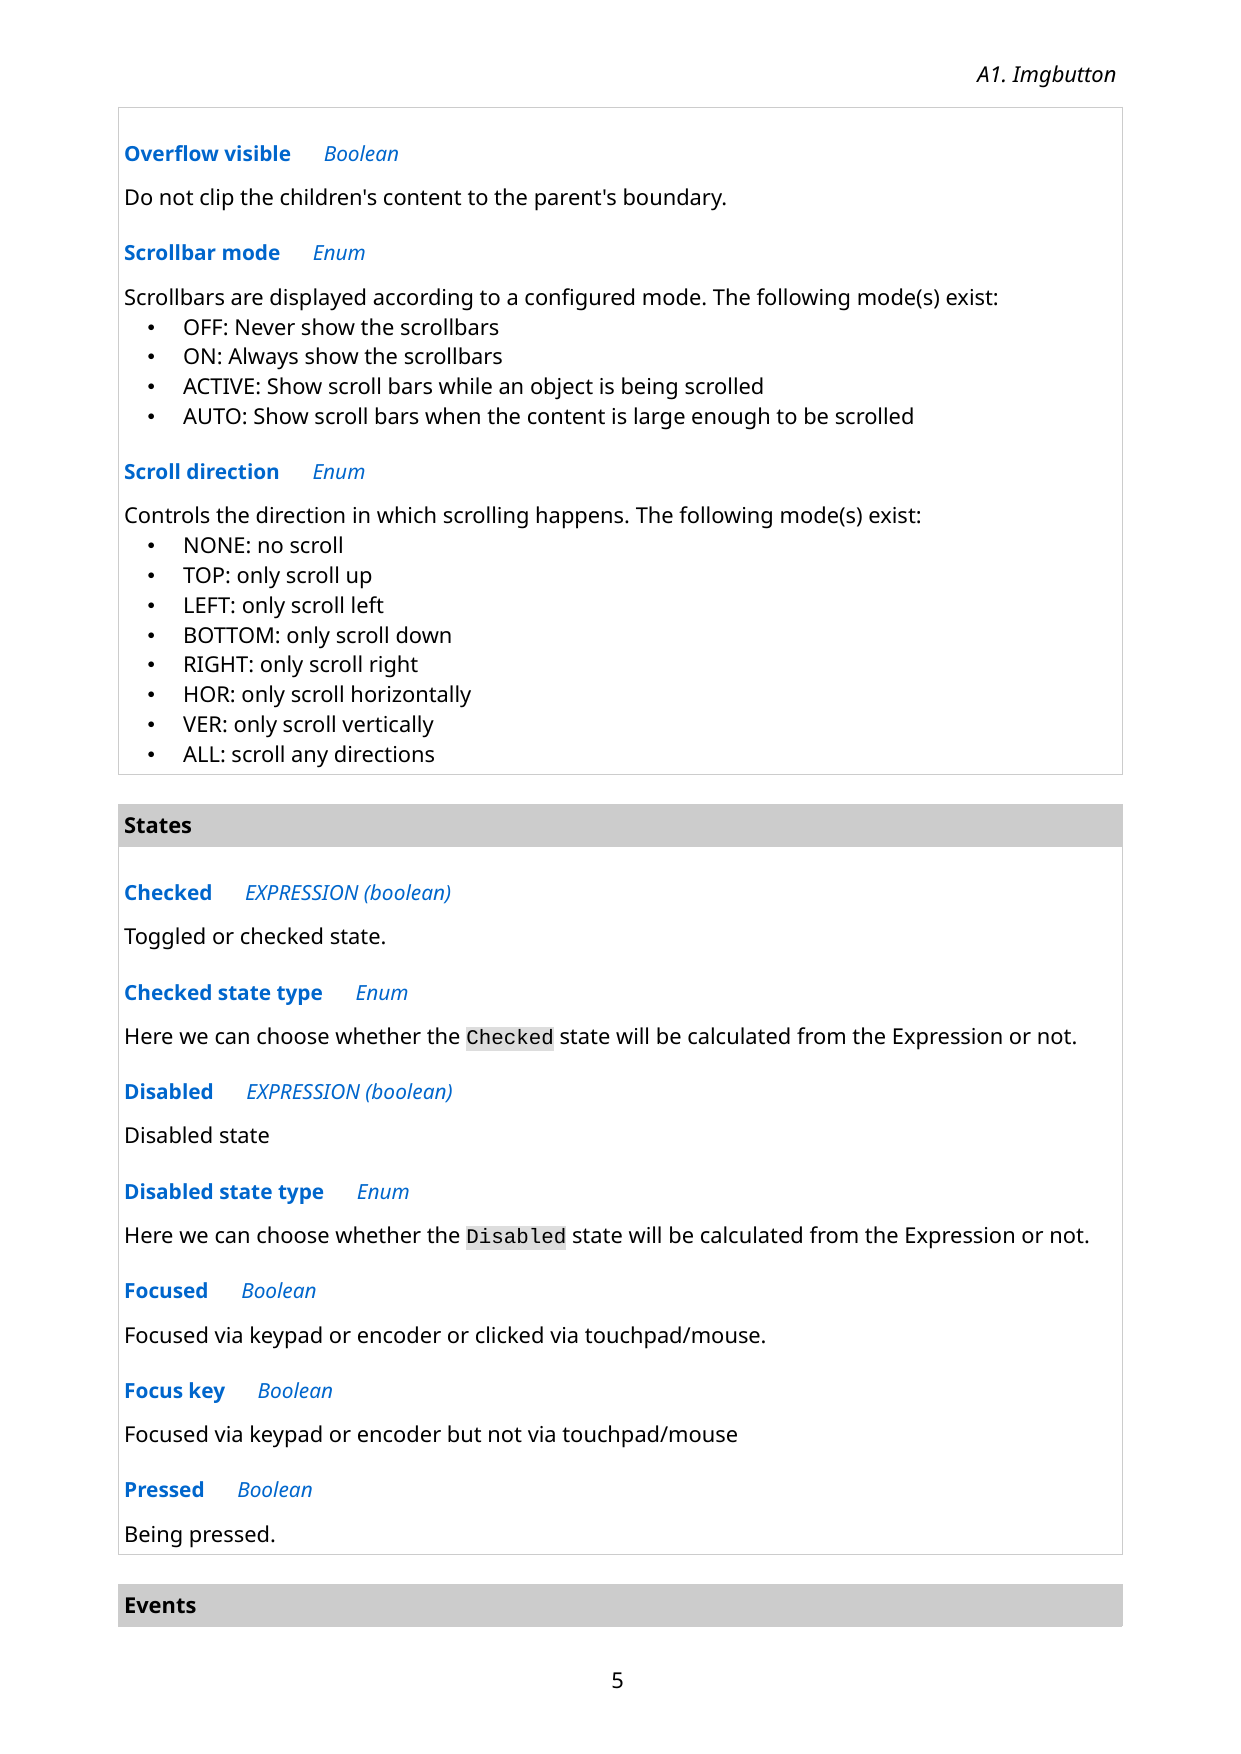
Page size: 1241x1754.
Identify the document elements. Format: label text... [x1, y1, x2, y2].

table_cell Checked EXPRESSION (boolean) Toggled or checked state. Checked state type Enum Here we can choose whether the Checked state will be calculated from the Expression or not. Disabled EXPRESSION (boolean) Disabled state Disabled state type Enum Here we can choose whether the Disabled state will be calculated from the Expression or not. Focused Boolean Focused via keypad or encoder or clicked via touchpad/mouse. Focus key Boolean Focused via keypad or encoder but not via touchpad/mouse Pressed Boolean Being pressed. [119, 847, 1122, 1554]
table_header States [119, 805, 1122, 846]
table_header Events [119, 1585, 1122, 1626]
table_cell Overflow visible Boolean Do not clip the children's content to the parent's boundary. Scrollbar mode Enum Scrollbars are displayed according to a configured mode. The following mode(s) exist: OFF: Never show the scrollbars ON: Always show the scrollbars ACTIVE: Show scroll bars while an object is being scrolled AUTO: Show scroll bars when the content is large enough to be scrolled Scroll direction Enum Controls the direction in which scrolling happens. The following mode(s) exist: NONE: no scroll TOP: only scroll up LEFT: only scroll left BOTTOM: only scroll down RIGHT: only scroll right HOR: only scroll horizontally VER: only scroll vertically ALL: scroll any directions [119, 108, 1122, 774]
